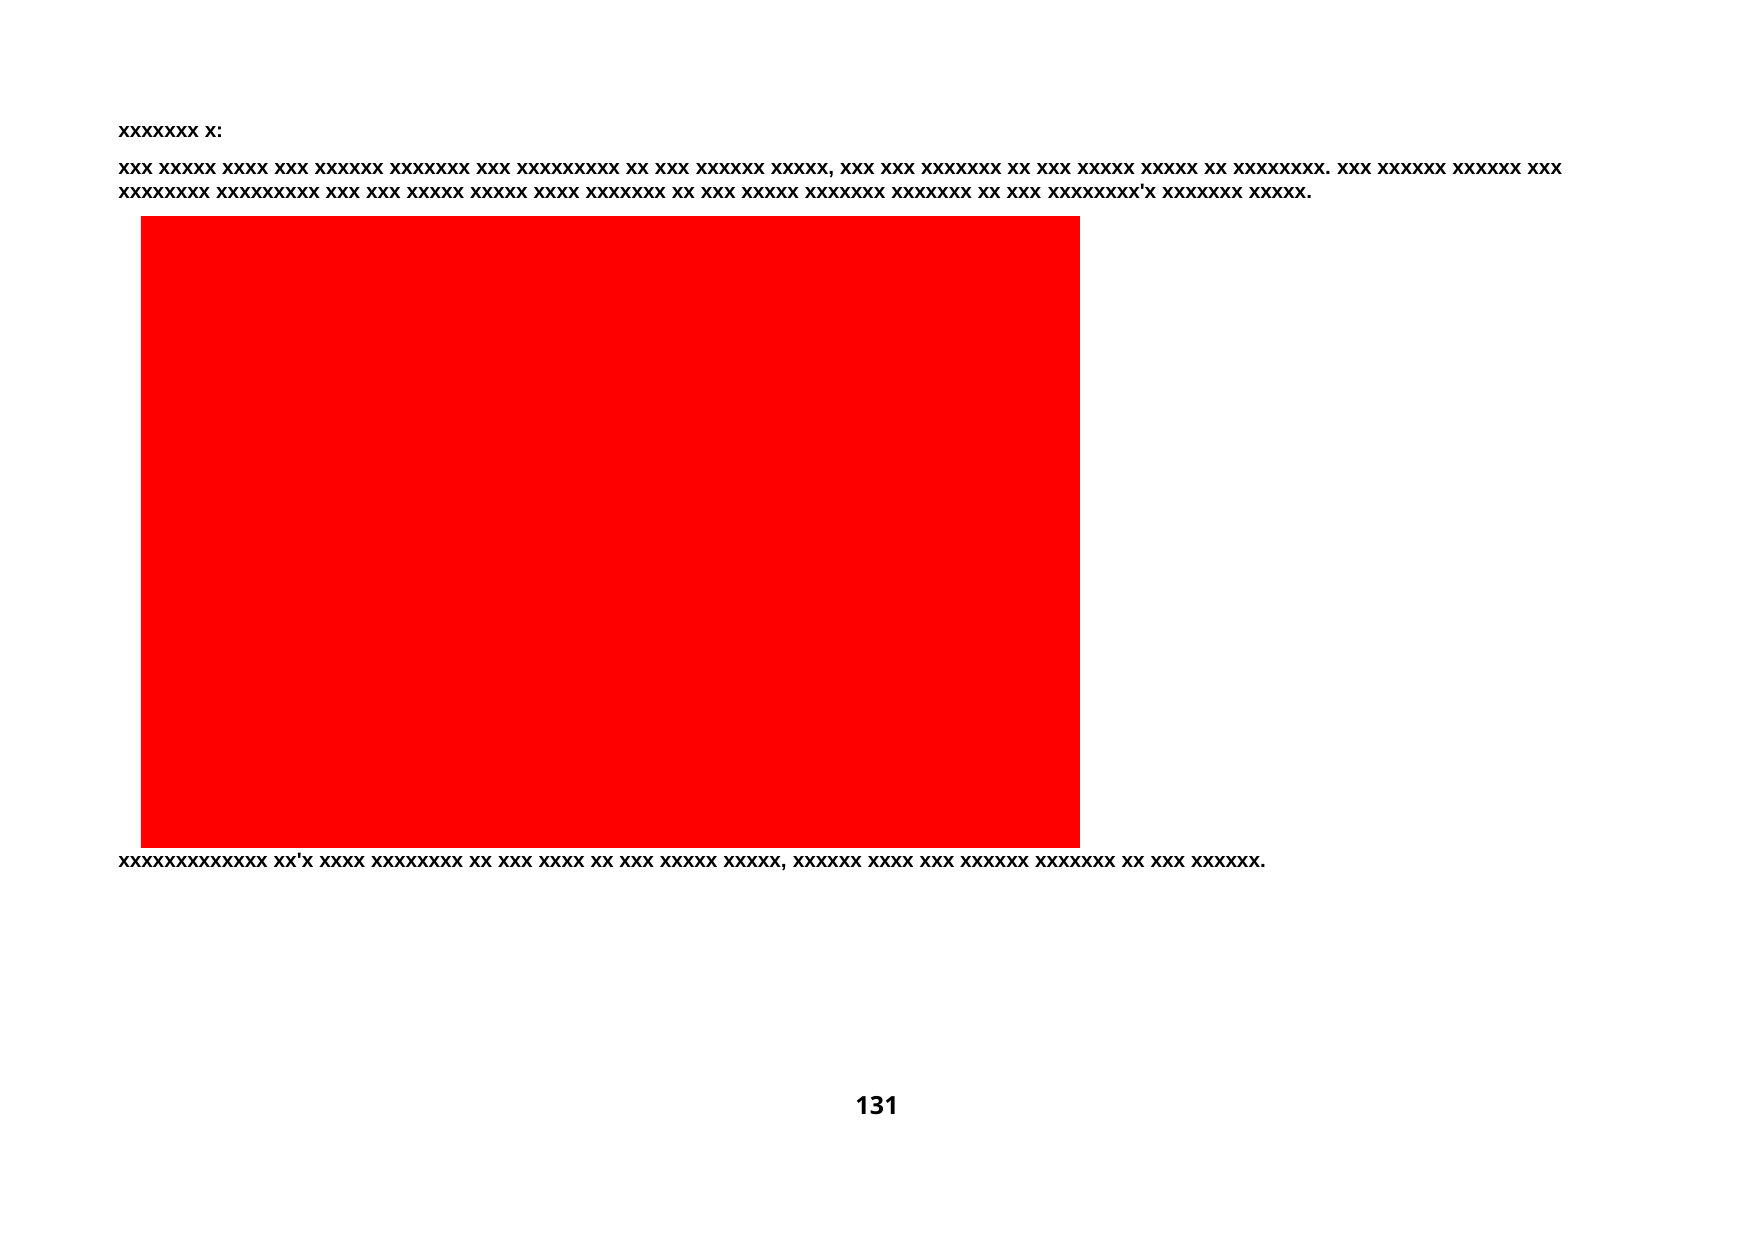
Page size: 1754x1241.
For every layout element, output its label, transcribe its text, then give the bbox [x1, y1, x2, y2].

text xxxxxxxxxxxxx xx'x xxxx xxxxxxxx xx xxx xxxx xx xxx xxxxx xxxxx, xxxxxx xxxx xxx xxxxxx xxxxxxx xx xxx xxxxxx. [118, 848, 1636, 872]
text xxxxxxx x: [118, 118, 1636, 142]
picture [140, 216, 1080, 848]
text xxx xxxxx xxxx xxx xxxxxx xxxxxxx xxx xxxxxxxxx xx xxx xxxxxx xxxxx, xxx xxx xxxxxxx xx xxx xxxxx xxxxx xx xxxxxxxx. xxx xxxxxx xxxxxx xxx xxxxxxxx xxxxxxxxx xxx xxx xxxxx xxxxx xxxx xxxxxxx xx xxx xxxxx xxxxxxx xxxxxxx xx xxx xxxxxxxx'x xxxxxxx xxxxx. [118, 155, 1636, 203]
